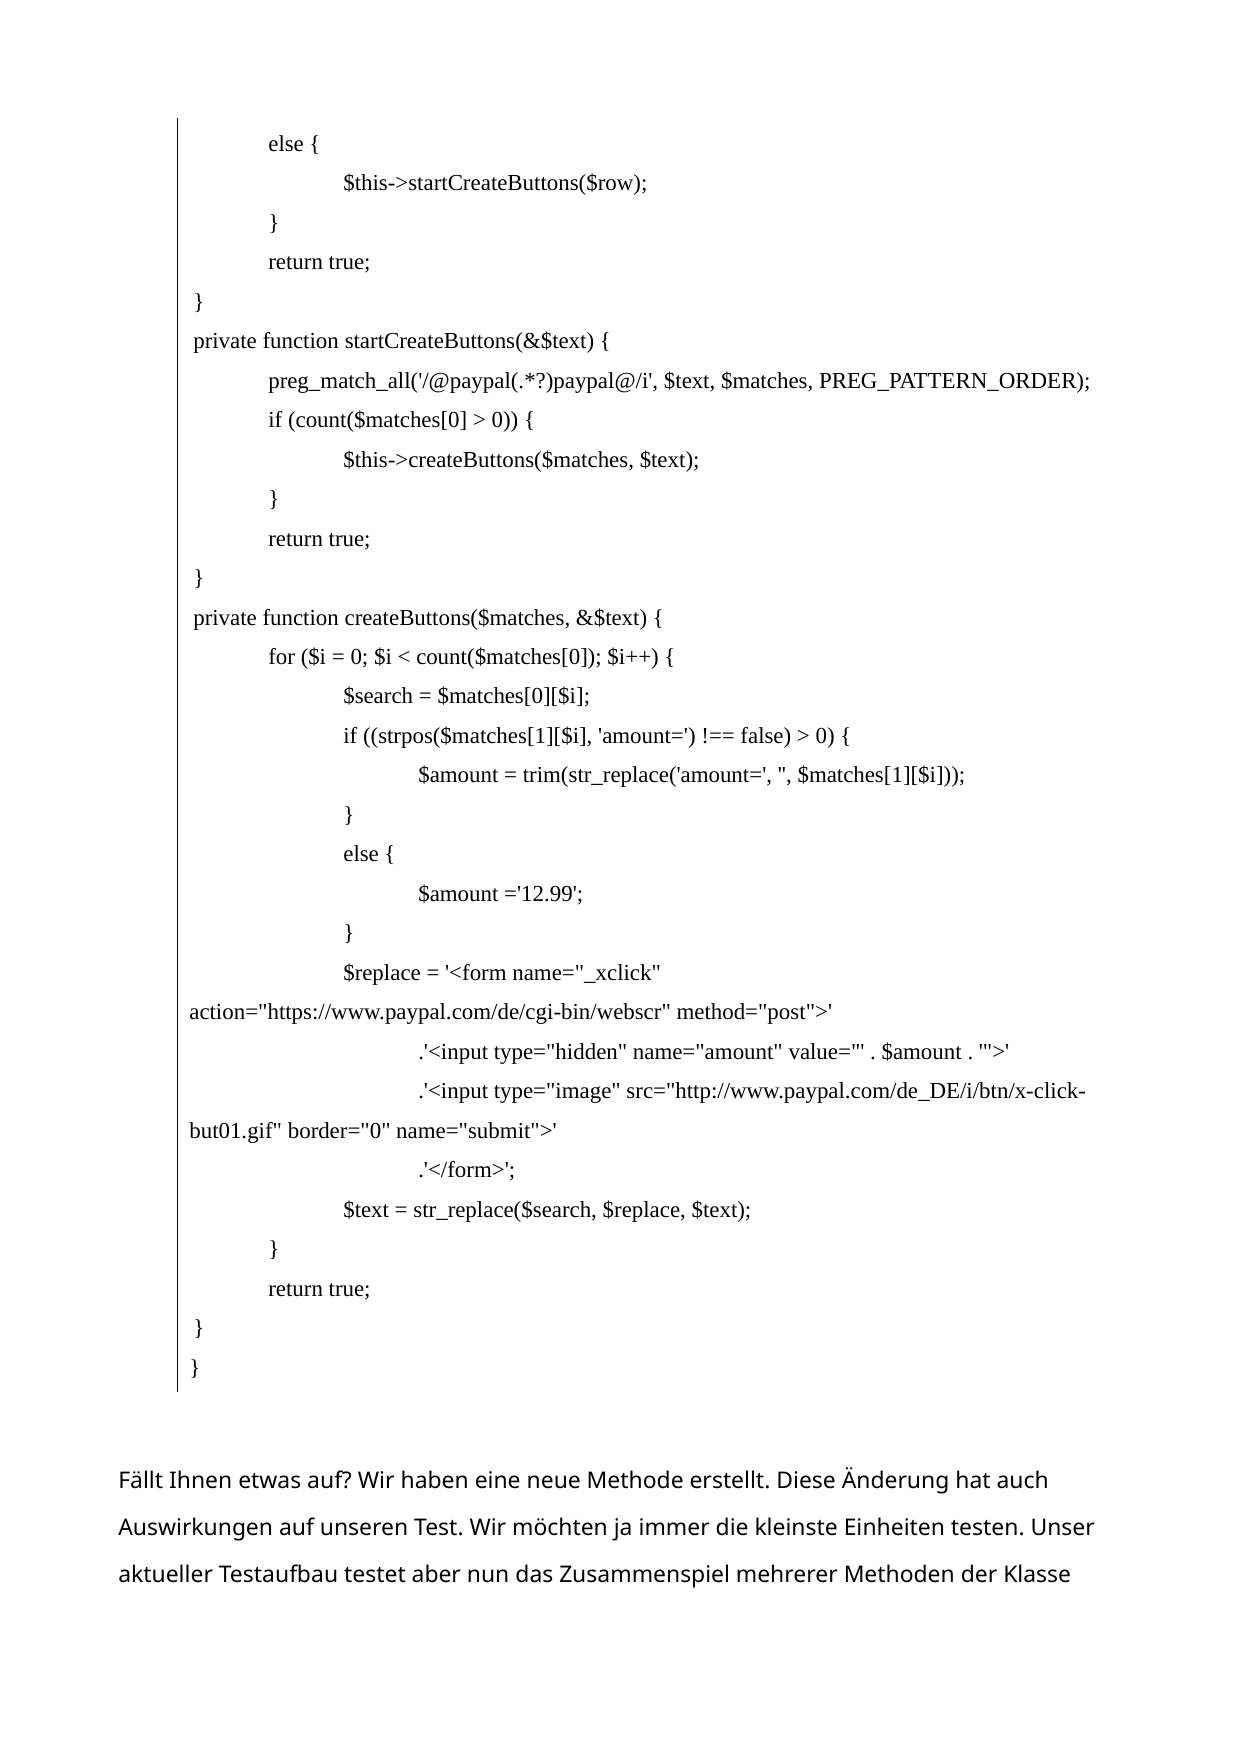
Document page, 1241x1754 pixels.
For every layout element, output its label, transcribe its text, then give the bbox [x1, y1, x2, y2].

text else { $this->startCreateButtons($row); } return true; } private function startCreateButtons(&$text) { preg_match_all('/@paypal(.*?)paypal@/i', $text, $matches, PREG_PATTERN_ORDER); if (count($matches[0] > 0)) { $this->createButtons($matches, $text); } return true; } private function createButtons($matches, &$text) { for ($i = 0; $i < count($matches[0]); $i++) { $search = $matches[0][$i]; if ((strpos($matches[1][$i], 'amount=') !== false) > 0) { $amount = trim(str_replace('amount=', '', $matches[1][$i])); } else { $amount ='12.99'; } $replace = '<form name="_xclick" action="https://www.paypal.com/de/cgi-bin/webscr" method="post">' .'<input type="hidden" name="amount" value="' . $amount . '">' .'<input type="image" src="http://www.paypal.com/de_DE/i/btn/x-click-but01.gif" border="0" name="submit">' .'</form>'; $text = str_replace($search, $replace, $text); } return true; } } [178, 118, 1122, 1392]
text Fällt Ihnen etwas auf? Wir haben eine neue Methode erstellt. Diese Änderung hat auch Auswirkungen auf unseren Test. Wir möchten ja immer die kleinste Einheiten testen. Unser aktueller Testaufbau testet aber nun das Zusammenspiel mehrerer Methoden der Klasse [118, 1464, 1122, 1589]
